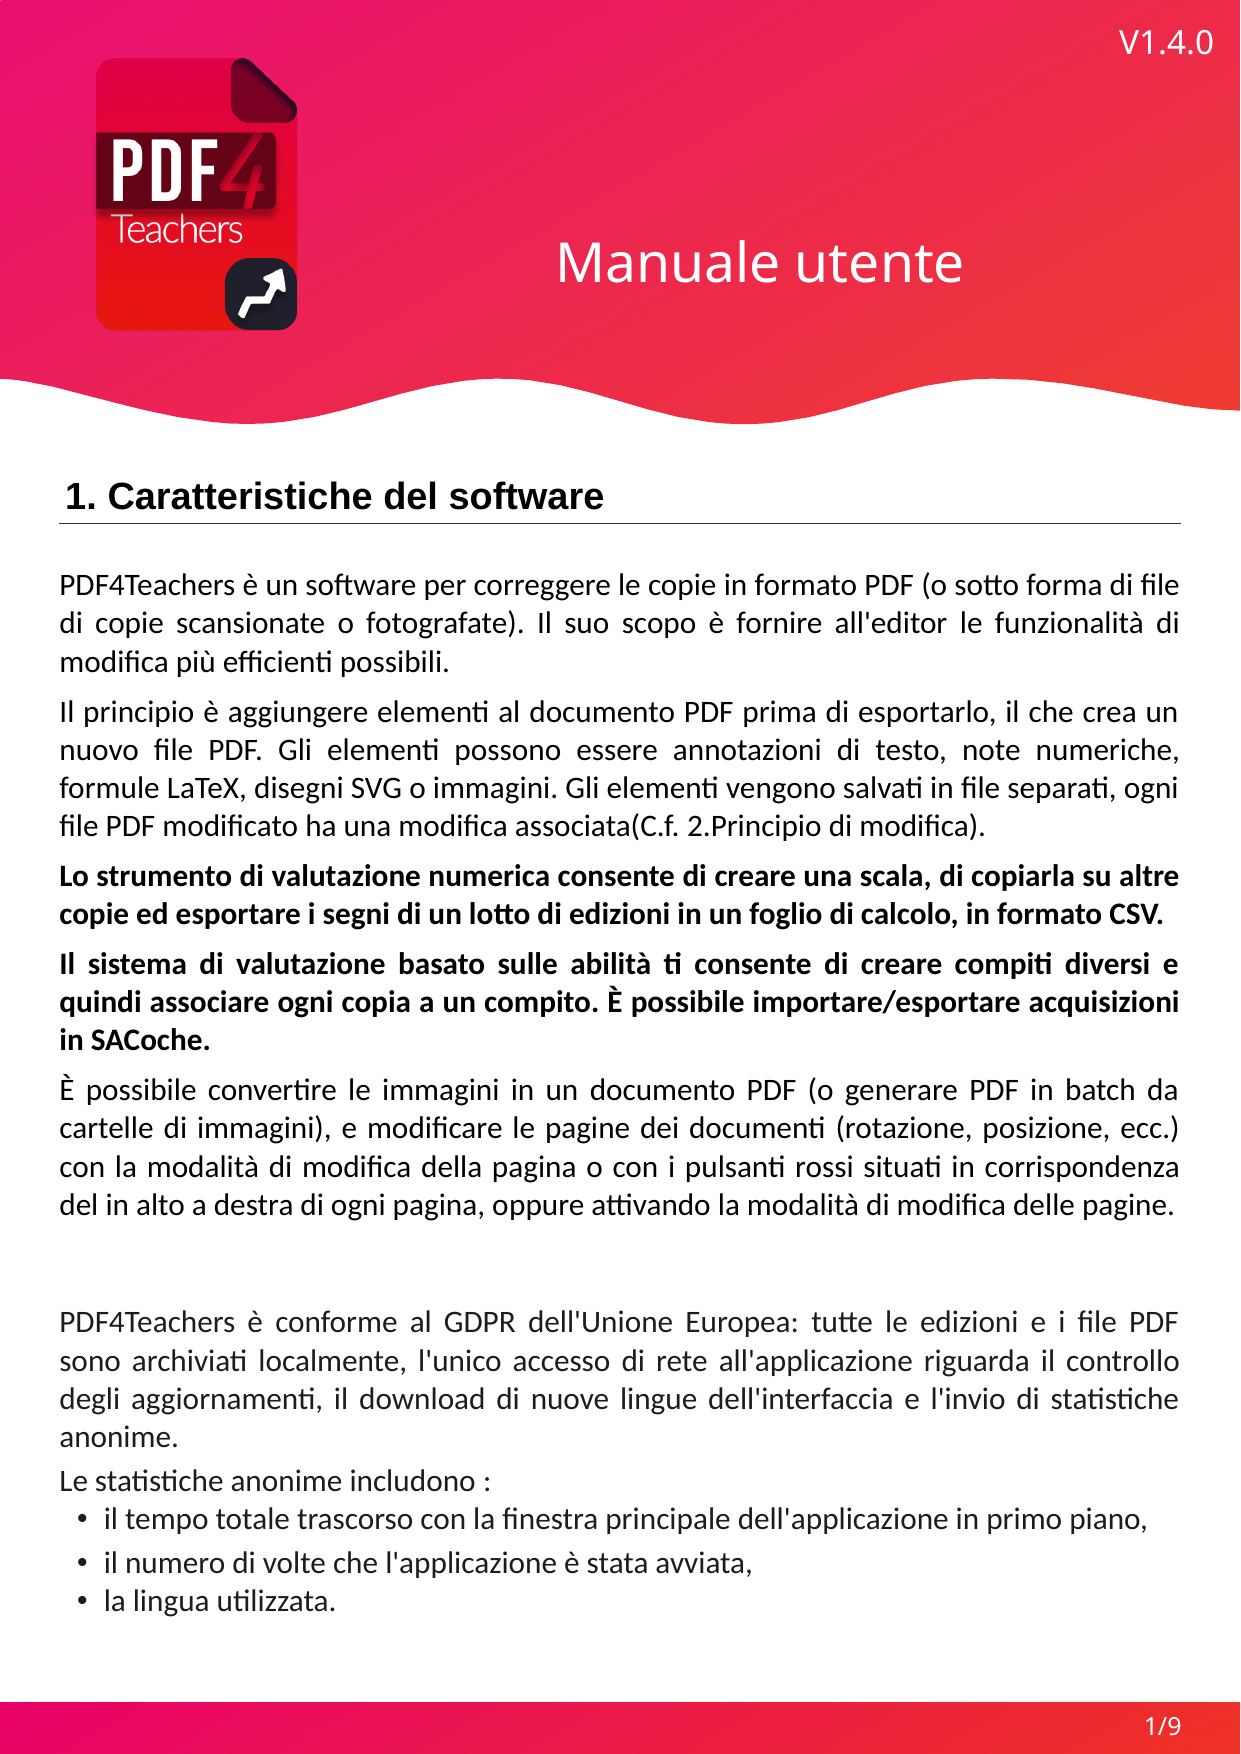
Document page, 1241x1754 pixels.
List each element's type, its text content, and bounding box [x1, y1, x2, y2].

text PDF4Teachers è conforme al GDPR dell'Unione Europea: tutte le edizioni e i file PDF sono archiviati localmente, l'unico accesso di rete all'applicazione riguarda il controllo degli aggiornamenti, il download di nuove lingue dell'interfaccia e l'invio di statistiche anonime. [59, 1303, 1181, 1455]
text Le statistiche anonime includono : [59, 1461, 1181, 1499]
list il tempo totale trascorso con la finestra principale dell'applicazione in primo piano, [77, 1499, 1181, 1537]
text PDF4Teachers è un software per correggere le copie in formato PDF (o sotto forma di file di copie scansionate o fotografate). Il suo scopo è fornire all'editor le funzionalità di modifica più efficienti possibili. [59, 566, 1181, 680]
text È possibile convertire le immagini in un documento PDF (o generare PDF in batch da cartelle di immagini), e modificare le pagine dei documenti (rotazione, posizione, ecc.) con la modalità di modifica della pagina o con i pulsanti rossi situati in corrispondenza del in alto a destra di ogni pagina, oppure attivando la modalità di modifica delle pagine. [59, 1071, 1181, 1223]
subtitle Caratteristiche del software [59, 468, 1181, 523]
text Lo strumento di valutazione numerica consente di creare una scala, di copiarla su altre copie ed esportare i segni di un lotto di edizioni in un foglio di calcolo, in formato CSV. [59, 856, 1181, 932]
list il numero di volte che l'applicazione è stata avviata, [77, 1543, 1181, 1581]
text Il principio è aggiungere elementi al documento PDF prima di esportarlo, il che crea un nuovo file PDF. Gli elementi possono essere annotazioni di testo, note numeriche, formule LaTeX, disegni SVG o immagini. Gli elementi vengono salvati in file separati, ogni file PDF modificato ha una modifica associata(C.f. 2.Principio di modifica). [59, 692, 1181, 844]
list la lingua utilizzata. [77, 1581, 1181, 1619]
text Il sistema di valutazione basato sulle abilità ti consente di creare compiti diversi e quindi associare ogni copia a un compito. È possibile importare/esportare acquisizioni in SACoche. [59, 944, 1181, 1059]
